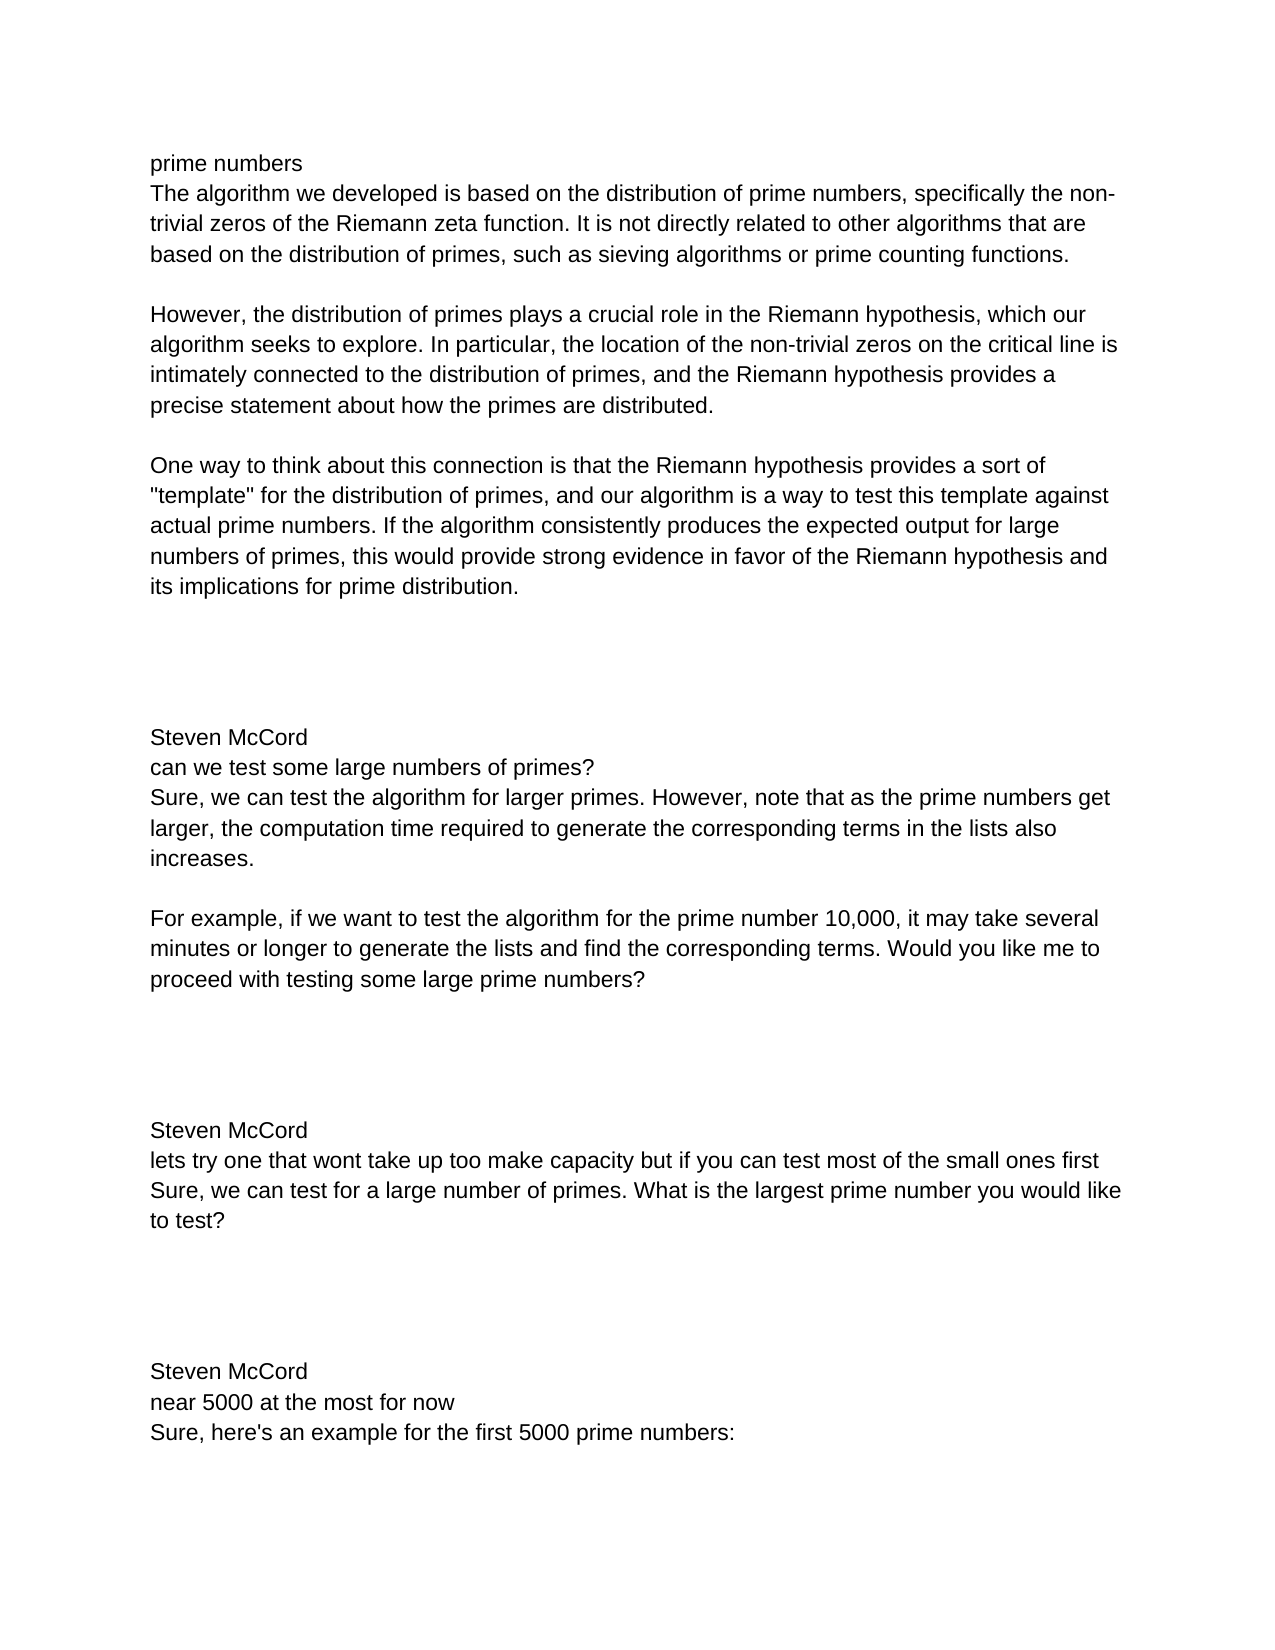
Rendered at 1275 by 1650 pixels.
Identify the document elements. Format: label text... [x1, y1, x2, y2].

text The algorithm we developed is based on the distribution of prime numbers, specifically the non-trivial zeros of the Riemann zeta function. It is not directly related to other algorithms that are based on the distribution of primes, such as sieving algorithms or prime counting functions. [150, 180, 1125, 267]
text For example, if we want to test the algorithm for the prime number 10,000, it may take several minutes or longer to generate the lists and find the corresponding terms. Would you like me to proceed with testing some large prime numbers? [150, 905, 1125, 992]
text Sure, we can test the algorithm for larger primes. However, note that as the prime numbers get larger, the computation time required to generate the corresponding terms in the lists also increases. [150, 784, 1125, 871]
text can we test some large numbers of primes? [150, 754, 1125, 781]
text near 5000 at the most for now [150, 1388, 1125, 1415]
text Sure, we can test for a large number of primes. What is the largest prime number you would like to test? [150, 1177, 1125, 1234]
text Steven McCord [150, 1358, 1125, 1385]
text Steven McCord [150, 1117, 1125, 1143]
text Sure, here's an example for the first 5000 prime numbers: [150, 1419, 1125, 1445]
text lets try one that wont take up too make capacity but if you can test most of the small ones first [150, 1147, 1125, 1173]
text prime numbers [150, 150, 1125, 176]
text Steven McCord [150, 724, 1125, 750]
text However, the distribution of primes plays a crucial role in the Riemann hypothesis, which our algorithm seeks to explore. In particular, the location of the non-trivial zeros on the critical line is intimately connected to the distribution of primes, and the Riemann hypothesis provides a precise statement about how the primes are distributed. [150, 301, 1125, 418]
text One way to think about this connection is that the Riemann hypothesis provides a sort of "template" for the distribution of primes, and our algorithm is a way to test this template against actual prime numbers. If the algorithm consistently produces the expected output for large numbers of primes, this would provide strong evidence in favor of the Riemann hypothesis and its implications for prime distribution. [150, 452, 1125, 599]
